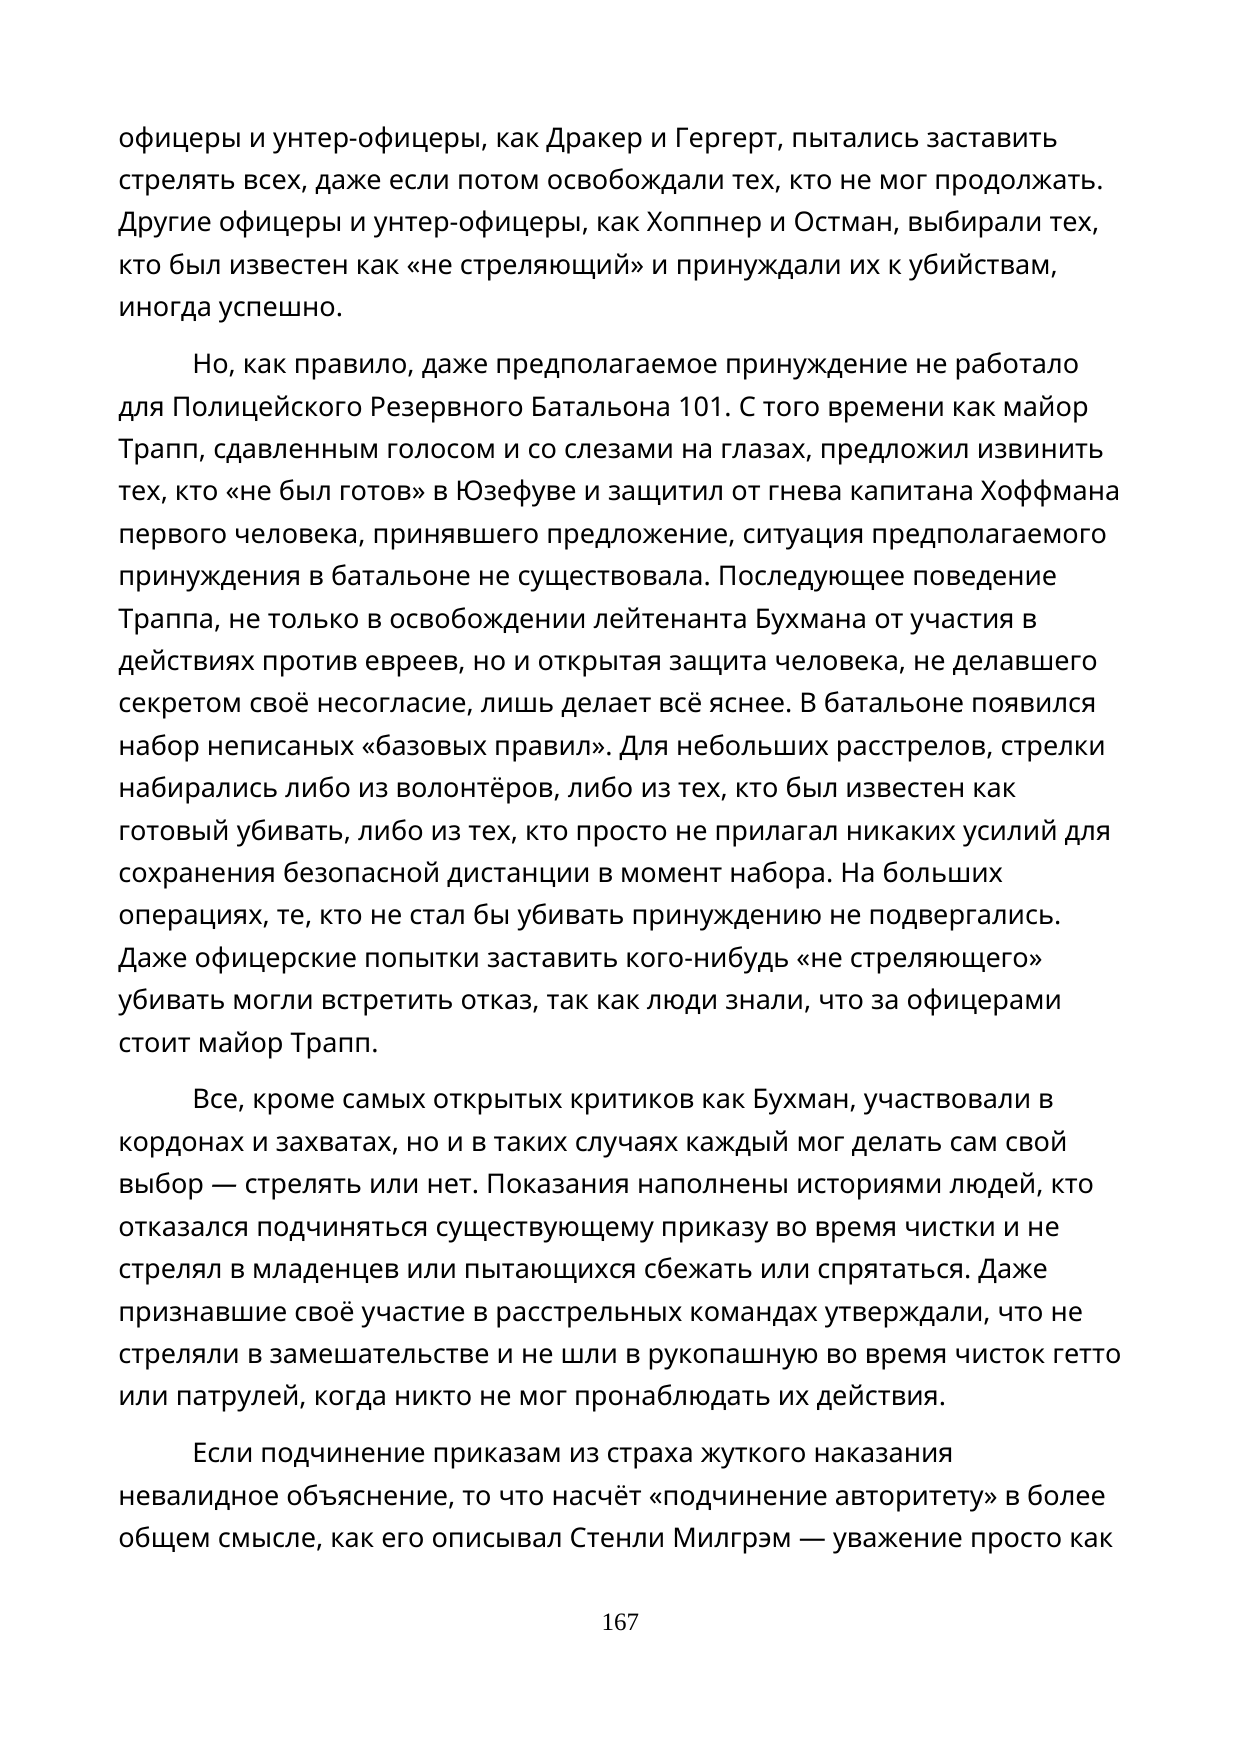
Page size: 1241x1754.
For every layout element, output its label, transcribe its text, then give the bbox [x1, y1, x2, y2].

text Если подчинение приказам из страха жуткого наказания невалидное объяснение, то что насчёт «подчинение авторитету» в более общем смысле, как его описывал Стенли Милгрэм — уважение просто как [118, 1434, 1122, 1555]
text офицеры и унтер-офицеры, как Дракер и Гергерт, пытались заставить стрелять всех, даже если потом освобождали тех, кто не мог продолжать. Другие офицеры и унтер-офицеры, как Хоппнер и Остман, выбирали тех, кто был известен как «не стреляющий» и принуждали их к убийствам, иногда успешно. [118, 118, 1122, 324]
text Все, кроме самых открытых критиков как Бухман, участвовали в кордонах и захватах, но и в таких случаях каждый мог делать сам свой выбор — стрелять или нет. Показания наполнены историями людей, кто отказался подчиняться существующему приказу во время чистки и не стрелял в младенцев или пытающихся сбежать или спрятаться. Даже признавшие своё участие в расстрельных командах утверждали, что не стреляли в замешательстве и не шли в рукопашную во время чисток гетто или патрулей, когда никто не мог пронаблюдать их действия. [118, 1080, 1122, 1414]
text Но, как правило, даже предполагаемое принуждение не работало для Полицейского Резервного Батальона 101. С того времени как майор Трапп, сдавленным голосом и со слезами на глазах, предложил извинить тех, кто «не был готов» в Юзефуве и защитил от гнева капитана Хоффмана первого человека, принявшего предложение, ситуация предполагаемого принуждения в батальоне не существовала. Последующее поведение Траппа, не только в освобождении лейтенанта Бухмана от участия в действиях против евреев, но и открытая защита человека, не делавшего секретом своё несогласие, лишь делает всё яснее. В батальоне появился набор неписаных «базовых правил». Для небольших расстрелов, стрелки набирались либо из волонтёров, либо из тех, кто был известен как готовый убивать, либо из тех, кто просто не прилагал никаких усилий для сохранения безопасной дистанции в момент набора. На больших операциях, те, кто не стал бы убивать принуждению не подвергались. Даже офицерские попытки заставить кого-нибудь «не стреляющего» убивать могли встретить отказ, так как люди знали, что за офицерами стоит майор Трапп. [118, 345, 1122, 1060]
